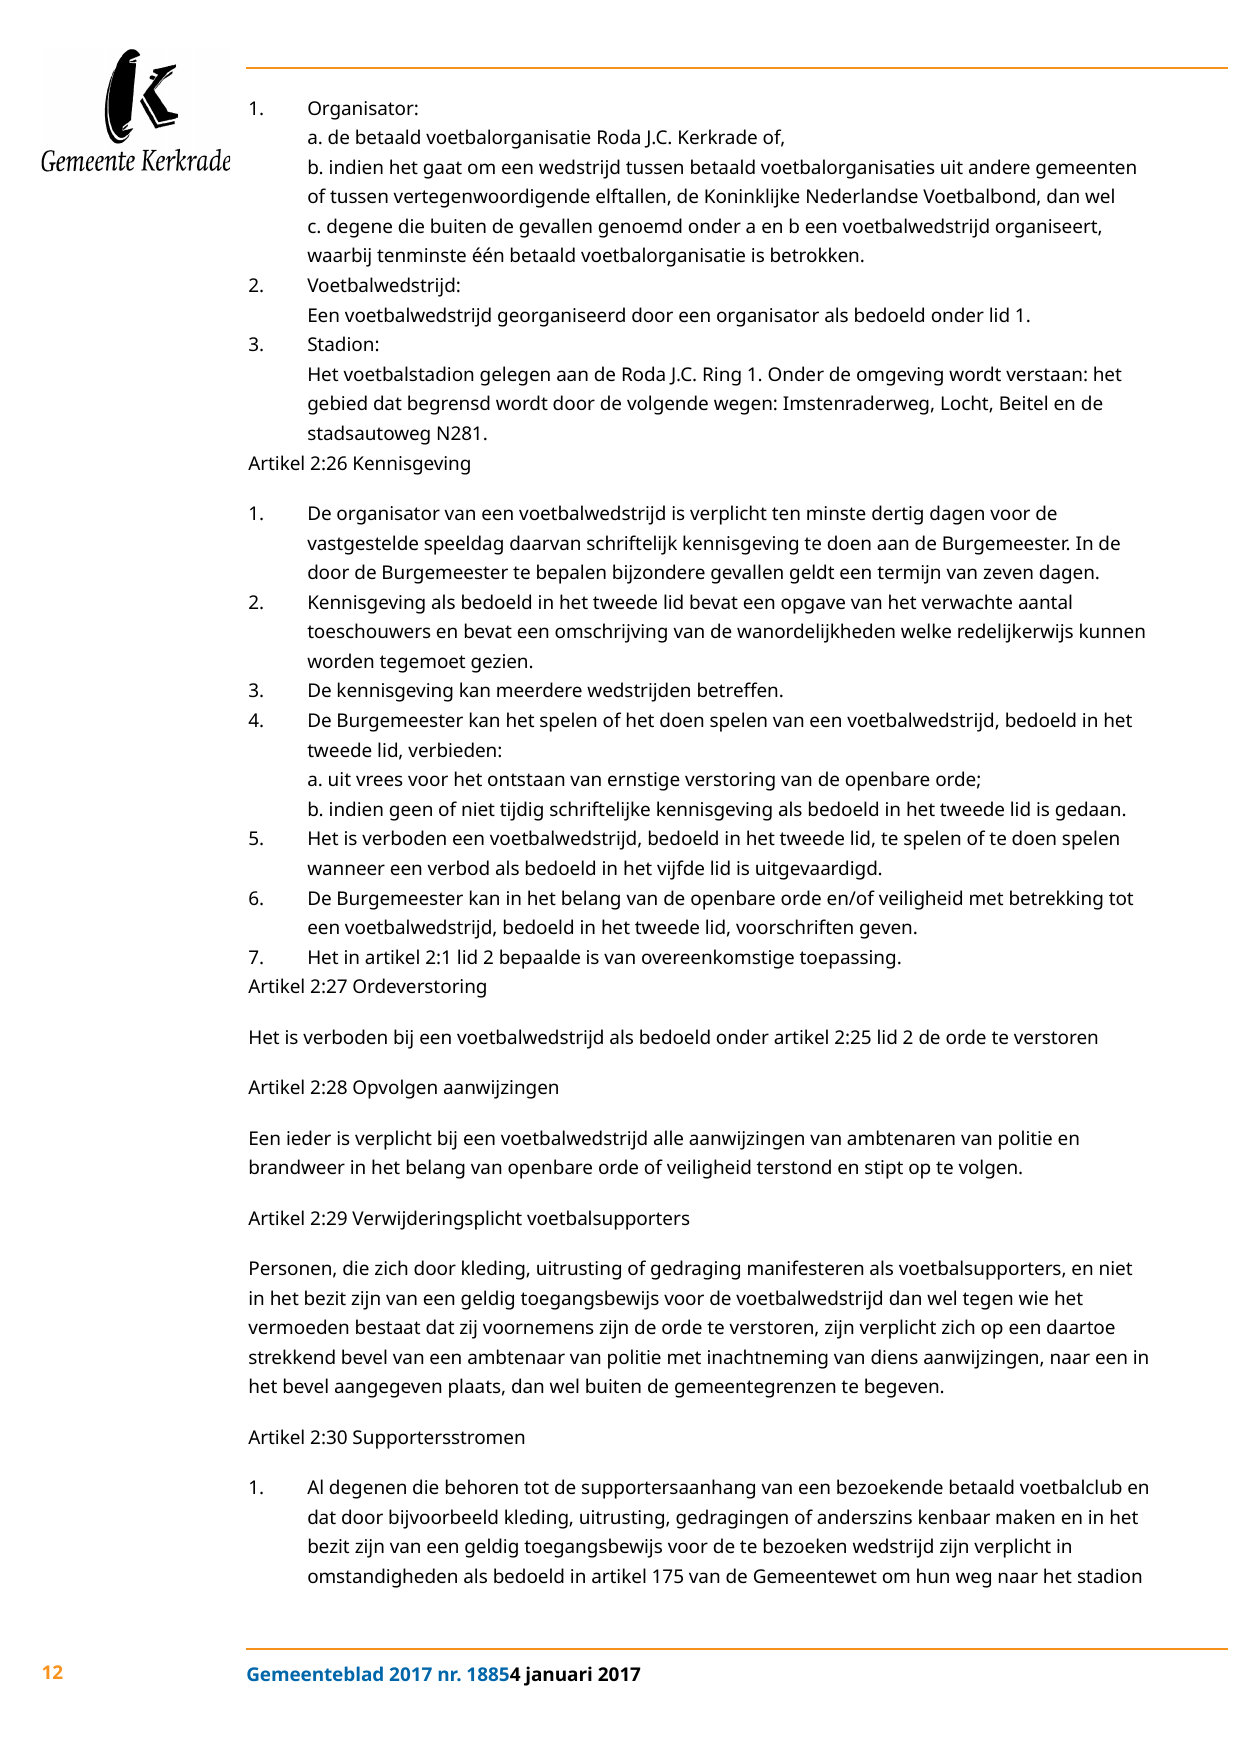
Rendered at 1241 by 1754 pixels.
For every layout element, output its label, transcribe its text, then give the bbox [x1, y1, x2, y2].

list De Burgemeester kan in het belang van de openbare orde en/of veiligheid met betrekking tot een voetbalwedstrijd, bedoeld in het tweede lid, voorschriften geven. [248, 885, 1152, 940]
list Al degenen die behoren tot de supportersaanhang van een bezoekende betaald voetbalclub en dat door bijvoorbeeld kleding, uitrusting, gedragingen of anderszins kenbaar maken en in het bezit zijn van een geldig toegangsbewijs voor de te bezoeken wedstrijd zijn verplicht in omstandigheden als bedoeld in artikel 175 van de Gemeentewet om hun weg naar het stadion [248, 1474, 1152, 1589]
list Stadion: [248, 331, 1152, 357]
picture [41, 47, 231, 172]
text Een ieder is verplicht bij een voetbalwedstrijd alle aanwijzingen van ambtenaren van politie en brandweer in het belang van openbare orde of veiligheid terstond en stipt op te volgen. [248, 1125, 1152, 1180]
list Organisator: [248, 95, 1152, 121]
list De organisator van een voetbalwedstrijd is verplicht ten minste dertig dagen voor de vastgestelde speeldag daarvan schriftelijk kennisgeving te doen aan de Burgemeester. In de door de Burgemeester te bepalen bijzondere gevallen geldt een termijn van zeven dagen. [248, 500, 1152, 585]
list c. degene die buiten de gevallen genoemd onder a en b een voetbalwedstrijd organiseert, waarbij tenminste één betaald voetbalorganisatie is betrokken. [248, 213, 1152, 268]
text Het is verboden bij een voetbalwedstrijd als bedoeld onder artikel 2:25 lid 2 de orde te verstoren [248, 1024, 1152, 1050]
text Artikel 2:26 Kennisgeving [248, 450, 1152, 476]
list Het in artikel 2:1 lid 2 bepaalde is van overeenkomstige toepassing. [248, 944, 1152, 970]
list a. de betaald voetbalorganisatie Roda J.C. Kerkrade of, [248, 124, 1152, 150]
text Artikel 2:29 Verwijderingsplicht voetbalsupporters [248, 1205, 1152, 1231]
list De kennisgeving kan meerdere wedstrijden betreffen. [248, 678, 1152, 703]
list b. indien het gaat om een wedstrijd tussen betaald voetbalorganisaties uit andere gemeenten of tussen vertegenwoordigende elftallen, de Koninklijke Nederlandse Voetbalbond, dan wel [248, 154, 1152, 209]
list Een voetbalwedstrijd georganiseerd door een organisator als bedoeld onder lid 1. [248, 302, 1152, 328]
list Kennisgeving als bedoeld in het tweede lid bevat een opgave van het verwachte aantal toeschouwers en bevat een omschrijving van de wanordelijkheden welke redelijkerwijs kunnen worden tegemoet gezien. [248, 589, 1152, 674]
list Het is verboden een voetbalwedstrijd, bedoeld in het tweede lid, te spelen of te doen spelen wanneer een verbod als bedoeld in het vijfde lid is uitgevaardigd. [248, 826, 1152, 881]
text Artikel 2:30 Supportersstromen [248, 1424, 1152, 1450]
text Personen, die zich door kleding, uitrusting of gedraging manifesteren als voetbalsupporters, en niet in het bezit zijn van een geldig toegangsbewijs voor de voetbalwedstrijd dan wel tegen wie het vermoeden bestaat dat zij voornemens zijn de orde te verstoren, zijn verplicht zich op een daartoe strekkend bevel van een ambtenaar van politie met inachtneming van diens aanwijzingen, naar een in het bevel aangegeven plaats, dan wel buiten de gemeentegrenzen te begeven. [248, 1255, 1152, 1399]
list Het voetbalstadion gelegen aan de Roda J.C. Ring 1. Onder de omgeving wordt verstaan: het gebied dat begrensd wordt door de volgende wegen: Imstenraderweg, Locht, Beitel en de stadsautoweg N281. [248, 361, 1152, 446]
list Voetbalwedstrijd: [248, 272, 1152, 298]
text Artikel 2:27 Ordeverstoring [248, 973, 1152, 999]
text Artikel 2:28 Opvolgen aanwijzingen [248, 1074, 1152, 1100]
list a. uit vrees voor het ontstaan van ernstige verstoring van de openbare orde; [248, 766, 1152, 792]
list b. indien geen of niet tijdig schriftelijke kennisgeving als bedoeld in het tweede lid is gedaan. [248, 796, 1152, 822]
list De Burgemeester kan het spelen of het doen spelen van een voetbalwedstrijd, bedoeld in het tweede lid, verbieden: [248, 707, 1152, 763]
